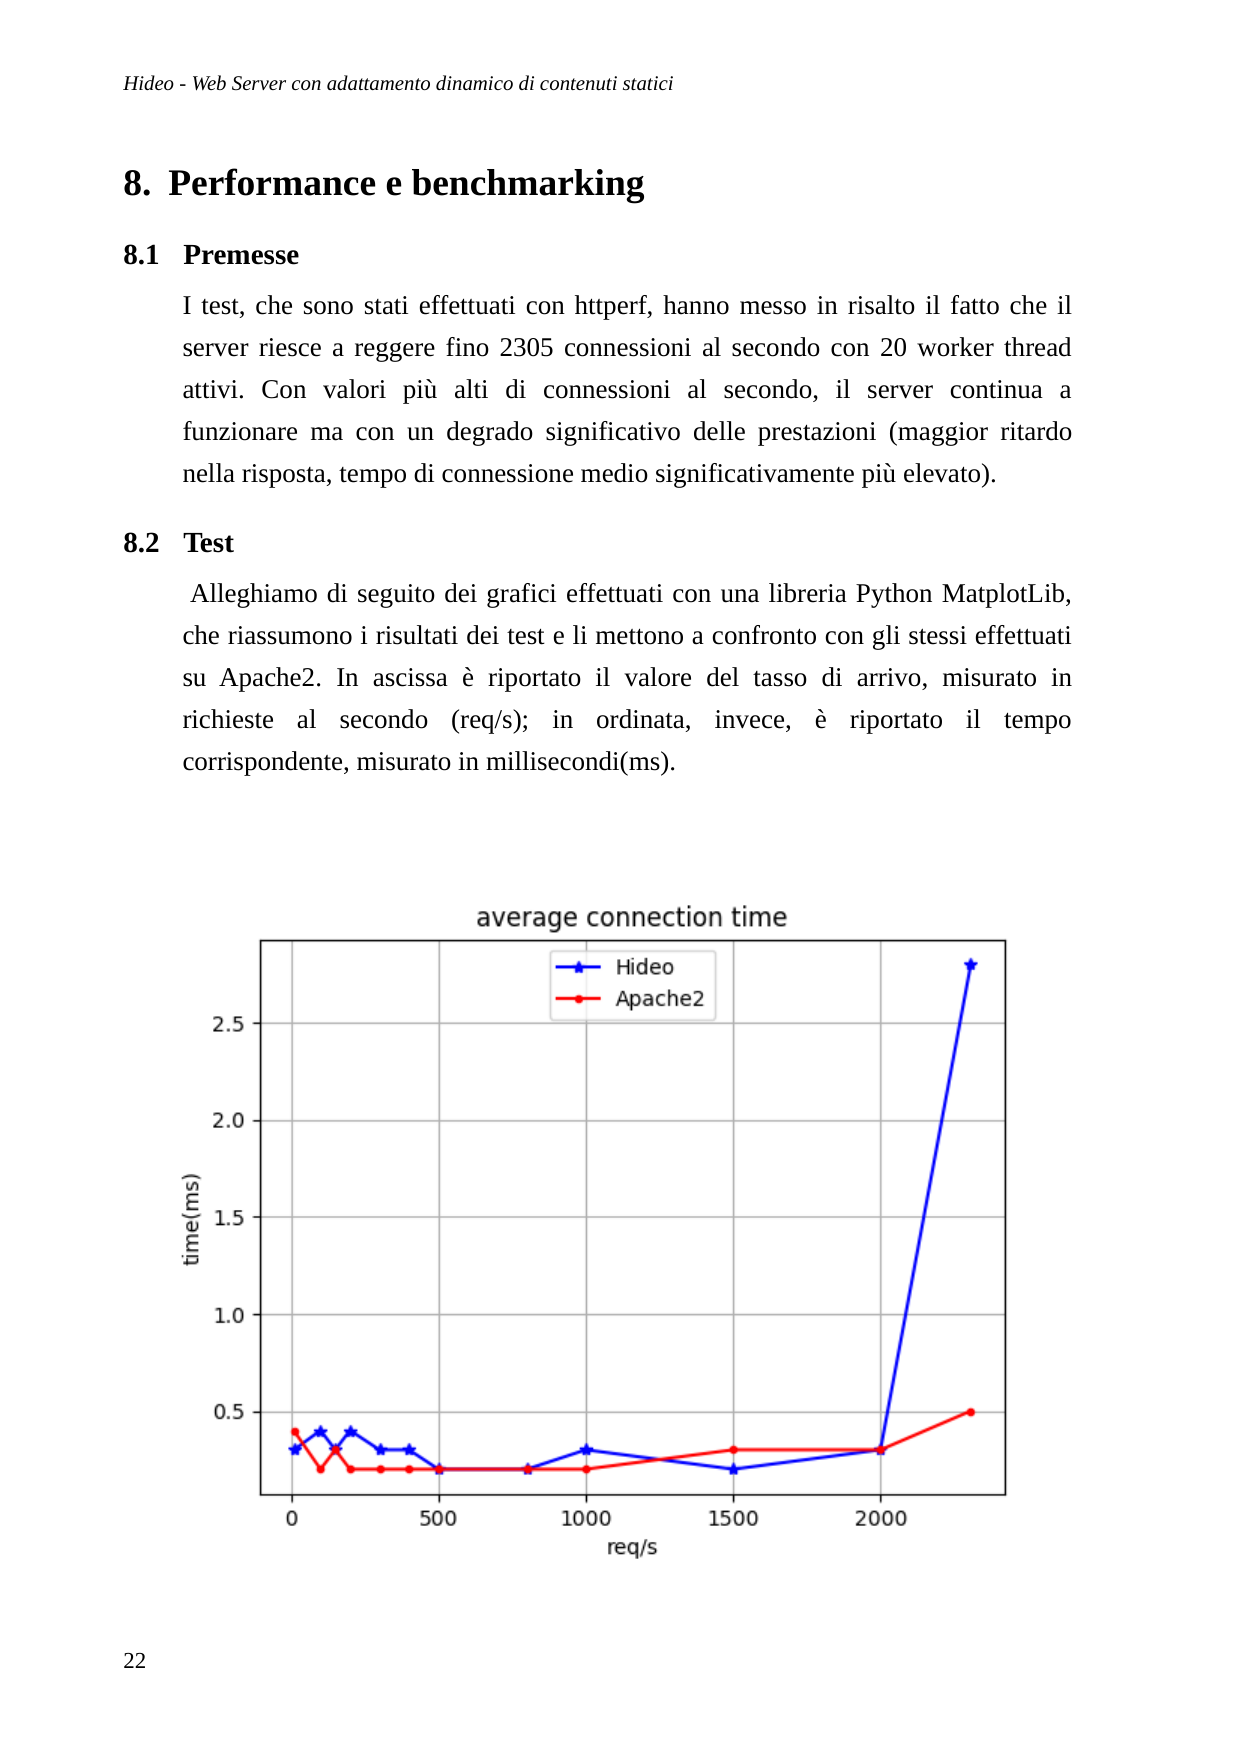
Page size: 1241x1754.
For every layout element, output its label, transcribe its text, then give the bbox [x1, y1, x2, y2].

text I test, che sono stati effettuati con httperf, hanno messo in risalto il fatto che il server riesce a reggere fino 2305 connessioni al secondo con 20 worker thread attivi. Con valori più alti di connessioni al secondo, il server continua a funzionare ma con un degrado significativo delle prestazioni (maggior ritardo nella risposta, tempo di connessione medio significativamente più elevato). [182, 289, 1073, 488]
subtitle Performance e benchmarking [123, 160, 1132, 203]
text Alleghiamo di seguito dei grafici effettuati con una libreria Python MatplotLib, che riassumono i risultati dei test e li mettono a confronto con gli stessi effettuati su Apache2. In ascissa è riportato il valore del tasso di arrivo, misurato in richieste al secondo (req/s); in ordinata, invece, è riportato il tempo corrispondente, misurato in millisecondi(ms). [182, 577, 1073, 777]
subtitle Test [123, 526, 1132, 559]
subtitle Premesse [123, 237, 1132, 270]
picture [140, 853, 1101, 1574]
